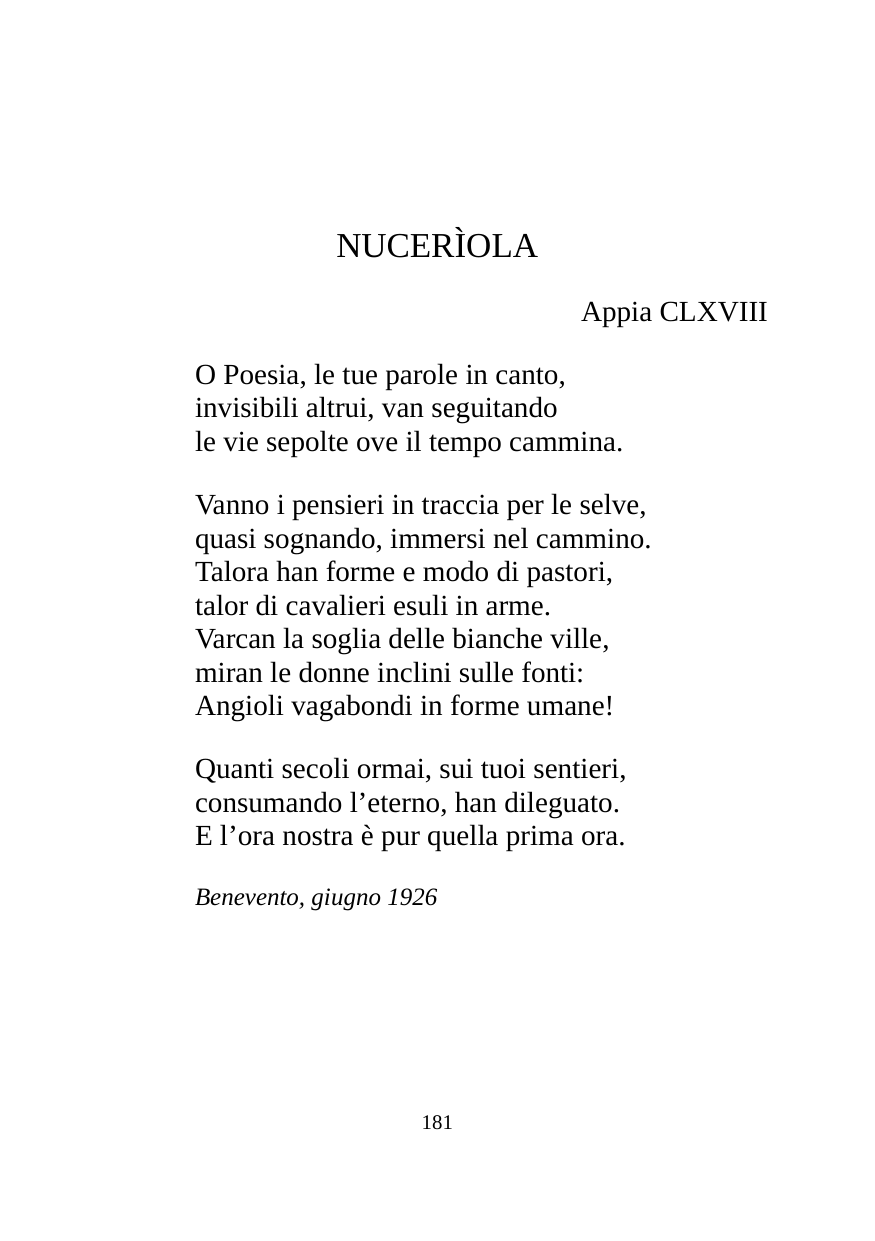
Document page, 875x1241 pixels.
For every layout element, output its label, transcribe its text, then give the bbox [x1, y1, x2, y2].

text O Poesia, le tue parole in canto, invisibili altrui, van seguitando le vie sepolte ove il tempo cammina. [195, 357, 768, 458]
text Quanti secoli ormai, sui tuoi sentieri, consumando l’eterno, han dileguato. E l’ora nostra è pur quella prima ora. [195, 751, 768, 852]
text Benevento, giugno 1926 [195, 882, 768, 910]
text Vanno i pensieri in traccia per le selve, quasi sognando, immersi nel cammino. Talora han forme e modo di pastori, talor di cavalieri esuli in arme. Varcan la soglia delle bianche ville, miran le donne inclini sulle fonti: Angioli vagabondi in forme umane! [195, 487, 768, 722]
text Appia CLXVIII [195, 294, 768, 328]
subtitle NUCERÌOLA [106, 224, 768, 264]
